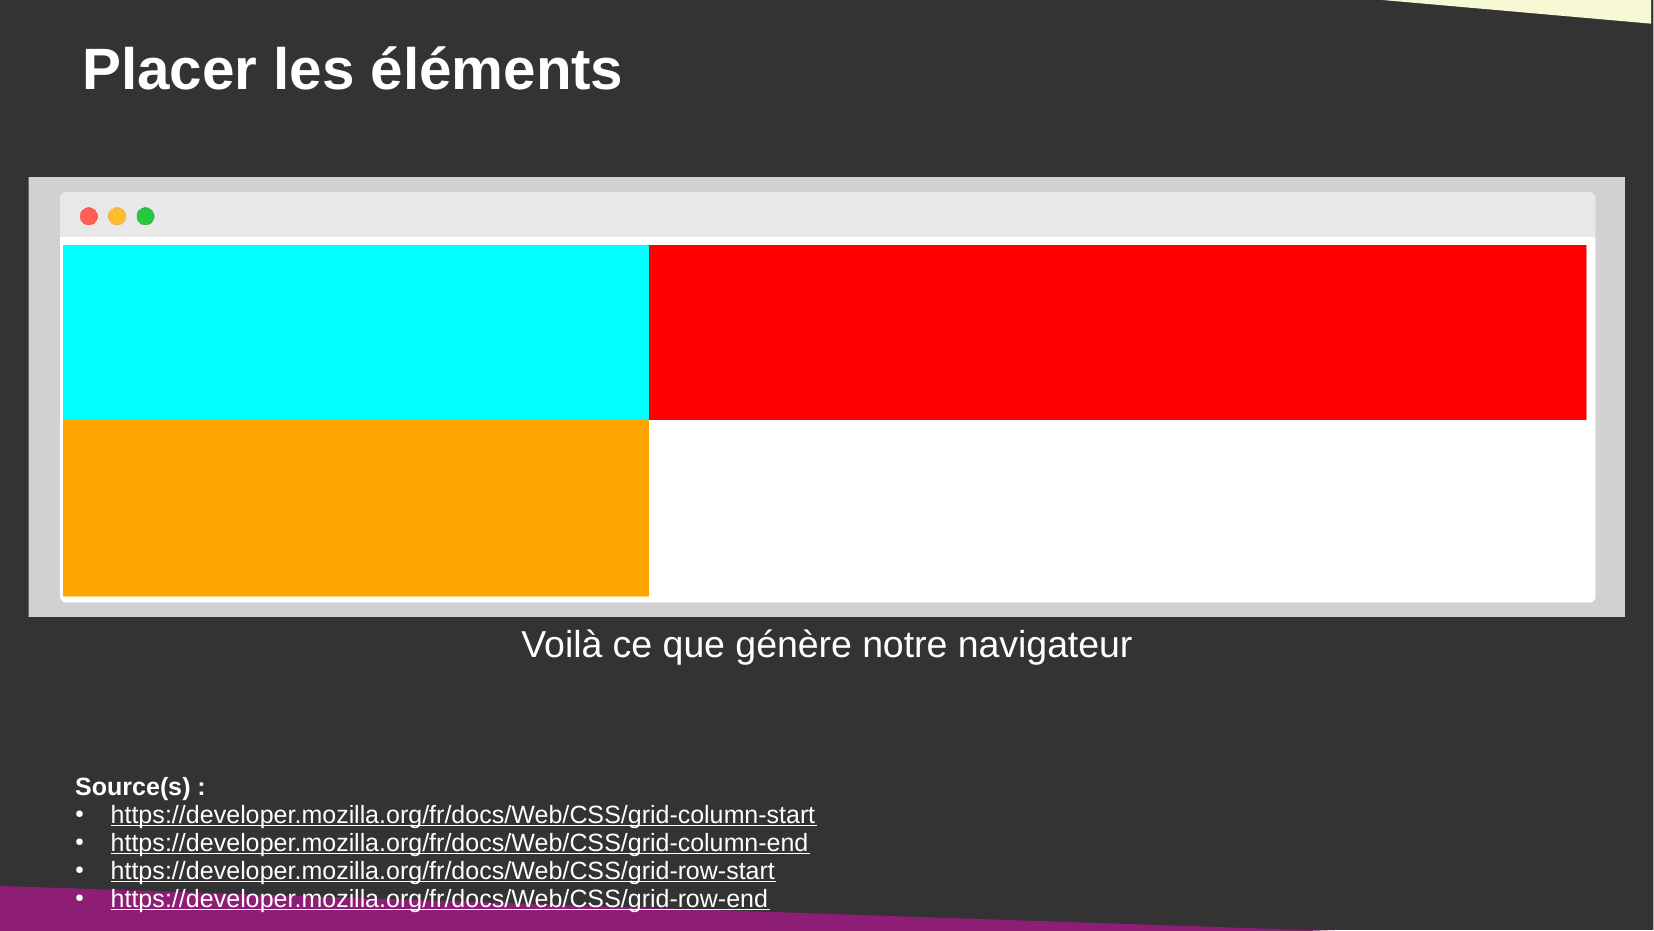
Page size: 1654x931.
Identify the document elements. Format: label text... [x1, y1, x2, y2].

text_box [1382, 0, 1652, 24]
title Placer les éléments [82, 37, 1571, 122]
text_box Source(s) : https://developer.mozilla.org/fr/docs/Web/CSS/grid-column-start https://developer.mozilla.org/fr/docs/Web/CSS/grid-column-end https://developer.mozilla.org/fr/docs/Web/CSS/grid-row-start https://developer.mozilla.org/fr/docs/Web/CSS/grid-row-end [60, 765, 1546, 920]
text_box [0, 885, 1336, 931]
picture [28, 177, 1625, 617]
text_box Voilà ce que génère notre navigateur [118, 617, 1536, 691]
